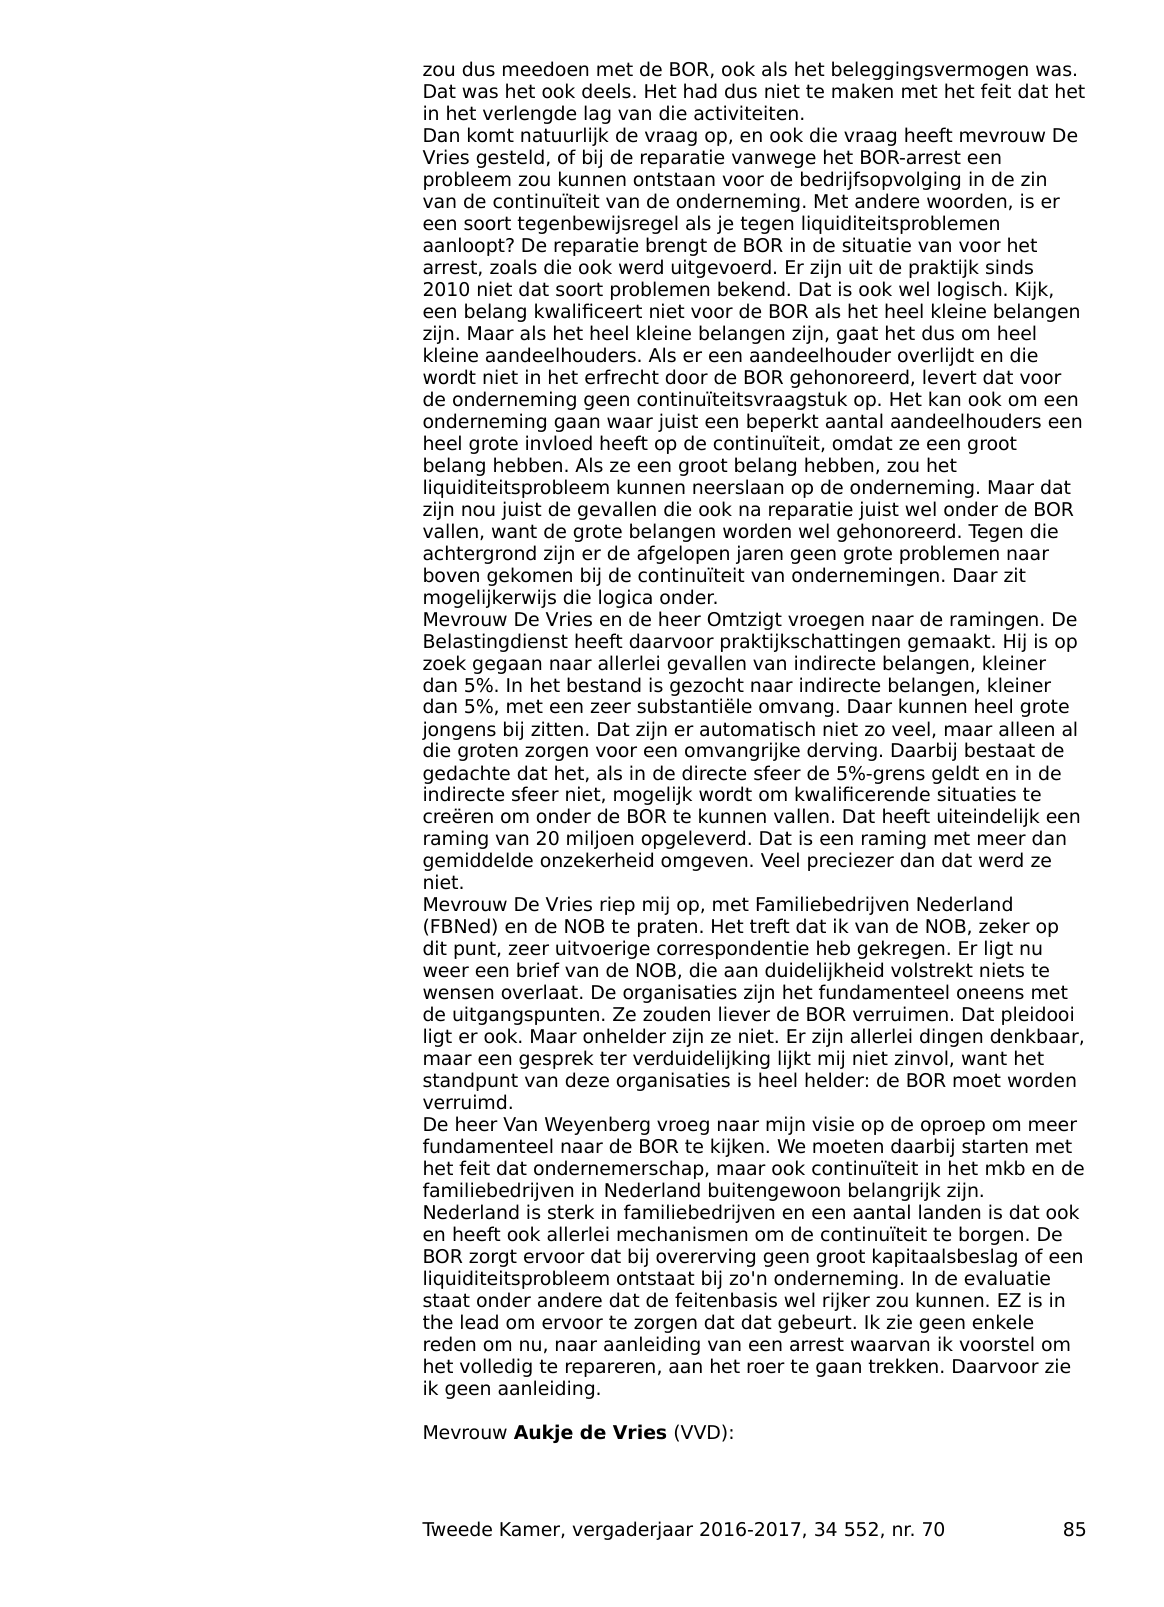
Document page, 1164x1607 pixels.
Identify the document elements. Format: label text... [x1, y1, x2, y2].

text Dan komt natuurlijk de vraag op, en ook die vraag heeft mevrouw De Vries gesteld, of bij de reparatie vanwege het BOR-arrest een probleem zou kunnen ontstaan voor de bedrijfsopvolging in de zin van de continuïteit van de onderneming. Met andere woorden, is er een soort tegenbewijsregel als je tegen liquiditeitsproblemen aanloopt? De reparatie brengt de BOR in de situatie van voor het arrest, zoals die ook werd uitgevoerd. Er zijn uit de praktijk sinds 2010 niet dat soort problemen bekend. Dat is ook wel logisch. Kijk, een belang kwalificeert niet voor de BOR als het heel kleine belangen zijn. Maar als het heel kleine belangen zijn, gaat het dus om heel kleine aandeelhouders. Als er een aandeelhouder overlijdt en die wordt niet in het erfrecht door de BOR gehonoreerd, levert dat voor de onderneming geen continuïteitsvraagstuk op. Het kan ook om een onderneming gaan waar juist een beperkt aantal aandeelhouders een heel grote invloed heeft op de continuïteit, omdat ze een groot belang hebben. Als ze een groot belang hebben, zou het liquiditeitsprobleem kunnen neerslaan op de onderneming. Maar dat zijn nou juist de gevallen die ook na reparatie juist wel onder de BOR vallen, want de grote belangen worden wel gehonoreerd. Tegen die achtergrond zijn er de afgelopen jaren geen grote problemen naar boven gekomen bij de continuïteit van ondernemingen. Daar zit mogelijkerwijs die logica onder. [422, 125, 1087, 608]
text Mevrouw De Vries en de heer Omtzigt vroegen naar de ramingen. De Belastingdienst heeft daarvoor praktijkschattingen gemaakt. Hij is op zoek gegaan naar allerlei gevallen van indirecte belangen, kleiner dan 5%. In het bestand is gezocht naar indirecte belangen, kleiner dan 5%, met een zeer substantiële omvang. Daar kunnen heel grote jongens bij zitten. Dat zijn er automatisch niet zo veel, maar alleen al die groten zorgen voor een omvangrijke derving. Daarbij bestaat de gedachte dat het, als in de directe sfeer de 5%-grens geldt en in de indirecte sfeer niet, mogelijk wordt om kwalificerende situaties te creëren om onder de BOR te kunnen vallen. Dat heeft uiteindelijk een raming van 20 miljoen opgeleverd. Dat is een raming met meer dan gemiddelde onzekerheid omgeven. Veel preciezer dan dat werd ze niet. [422, 608, 1087, 894]
text De heer Van Weyenberg vroeg naar mijn visie op de oproep om meer fundamenteel naar de BOR te kijken. We moeten daarbij starten met het feit dat ondernemerschap, maar ook continuïteit in het mkb en de familiebedrijven in Nederland buitengewoon belangrijk zijn. Nederland is sterk in familiebedrijven en een aantal landen is dat ook en heeft ook allerlei mechanismen om de continuïteit te borgen. De BOR zorgt ervoor dat bij overerving geen groot kapitaalsbeslag of een liquiditeitsprobleem ontstaat bij zo'n onderneming. In de evaluatie staat onder andere dat de feitenbasis wel rijker zou kunnen. EZ is in the lead om ervoor te zorgen dat dat gebeurt. Ik zie geen enkele reden om nu, naar aanleiding van een arrest waarvan ik voorstel om het volledig te repareren, aan het roer te gaan trekken. Daarvoor zie ik geen aanleiding. [422, 1114, 1087, 1400]
text zou dus meedoen met de BOR, ook als het beleggingsvermogen was. Dat was het ook deels. Het had dus niet te maken met het feit dat het in het verlengde lag van die activiteiten. [422, 59, 1087, 125]
text Mevrouw De Vries riep mij op, met Familiebedrijven Nederland (FBNed) en de NOB te praten. Het treft dat ik van de NOB, zeker op dit punt, zeer uitvoerige correspondentie heb gekregen. Er ligt nu weer een brief van de NOB, die aan duidelijkheid volstrekt niets te wensen overlaat. De organisaties zijn het fundamenteel oneens met de uitgangspunten. Ze zouden liever de BOR verruimen. Dat pleidooi ligt er ook. Maar onhelder zijn ze niet. Er zijn allerlei dingen denkbaar, maar een gesprek ter verduidelijking lijkt mij niet zinvol, want het standpunt van deze organisaties is heel helder: de BOR moet worden verruimd. [422, 894, 1087, 1114]
text Mevrouw Aukje de Vries (VVD): [422, 1422, 1087, 1444]
